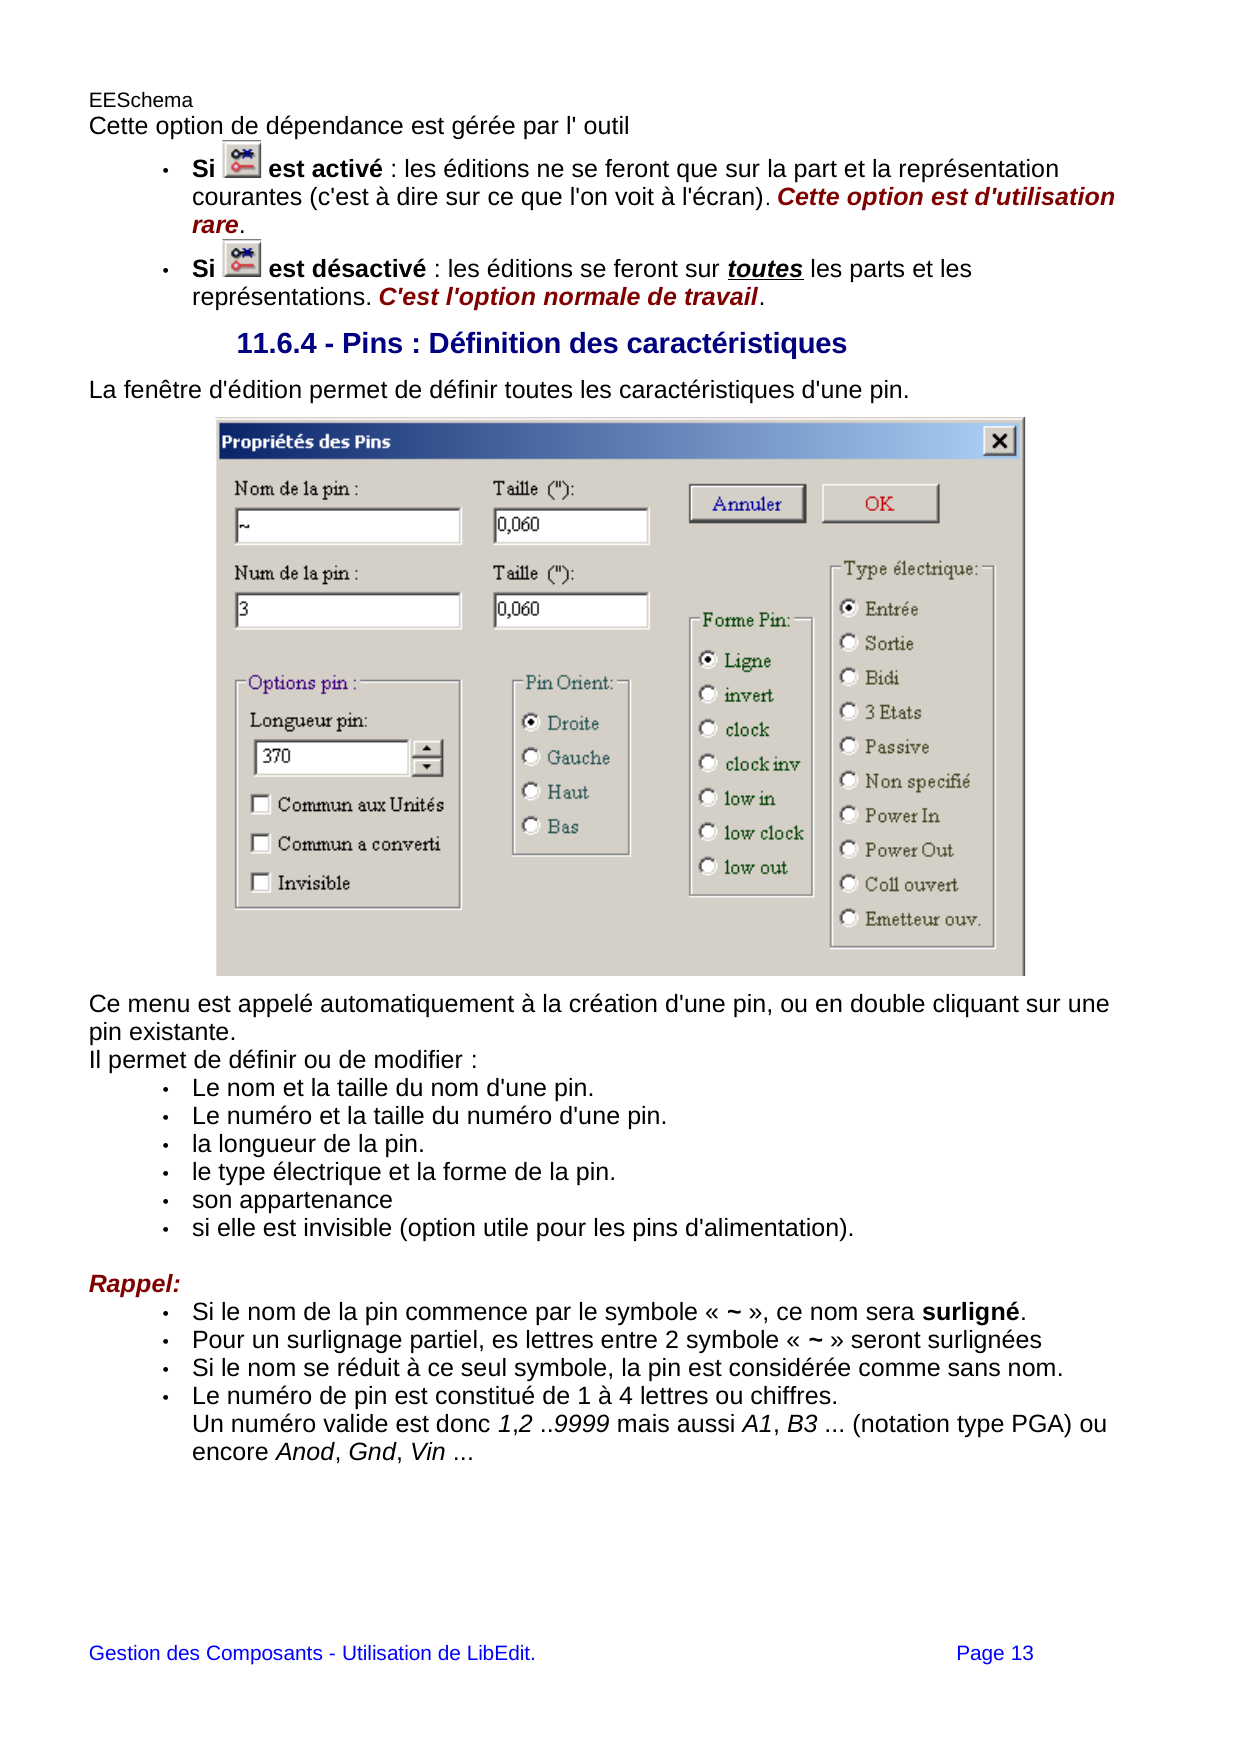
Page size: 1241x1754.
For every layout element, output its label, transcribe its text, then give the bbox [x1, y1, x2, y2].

text Ce menu est appelé automatiquement à la création d'une pin, ou en double cliquant sur une pin existante. [88, 989, 1152, 1046]
list Si est activé : les éditions ne se feront que sur la part et la représentation courantes (c'est à dire sur ce que l'on voit à l'écran). Cette option est d'utilisation rare. [162, 140, 1152, 239]
list le type électrique et la forme de la pin. [162, 1158, 1152, 1186]
picture [222, 239, 262, 277]
subtitle Pins : Définition des caractéristiques [163, 327, 1152, 359]
text Cette option de dépendance est gérée par l' outil [88, 112, 1152, 140]
list Si le nom de la pin commence par le symbole « ~ », ce nom sera surligné. [162, 1298, 1152, 1326]
list Pour un surlignage partiel, es lettres entre 2 symbole « ~ » seront surlignées [162, 1326, 1152, 1354]
list Le numéro de pin est constitué de 1 à 4 lettres ou chiffres. Un numéro valide est donc 1,2 ..9999 mais aussi A1, B3 ... (notation type PGA) ou encore Anod, Gnd, Vin ... [162, 1382, 1152, 1466]
list Le numéro et la taille du numéro d'une pin. [162, 1102, 1152, 1130]
list la longueur de la pin. [162, 1130, 1152, 1158]
picture [215, 417, 1025, 976]
text Il permet de définir ou de modifier : [88, 1046, 1152, 1074]
text Rappel: [88, 1270, 1152, 1298]
list Si est désactivé : les éditions se feront sur toutes les parts et les représentations. C'est l'option normale de travail. [162, 239, 1152, 311]
list son appartenance [162, 1186, 1152, 1214]
picture [222, 140, 262, 178]
list Si le nom se réduit à ce seul symbole, la pin est considérée comme sans nom. [162, 1354, 1152, 1382]
text La fenêtre d'édition permet de définir toutes les caractéristiques d'une pin. [88, 376, 1152, 404]
list Le nom et la taille du nom d'une pin. [162, 1074, 1152, 1102]
list si elle est invisible (option utile pour les pins d'alimentation). [162, 1214, 1152, 1242]
